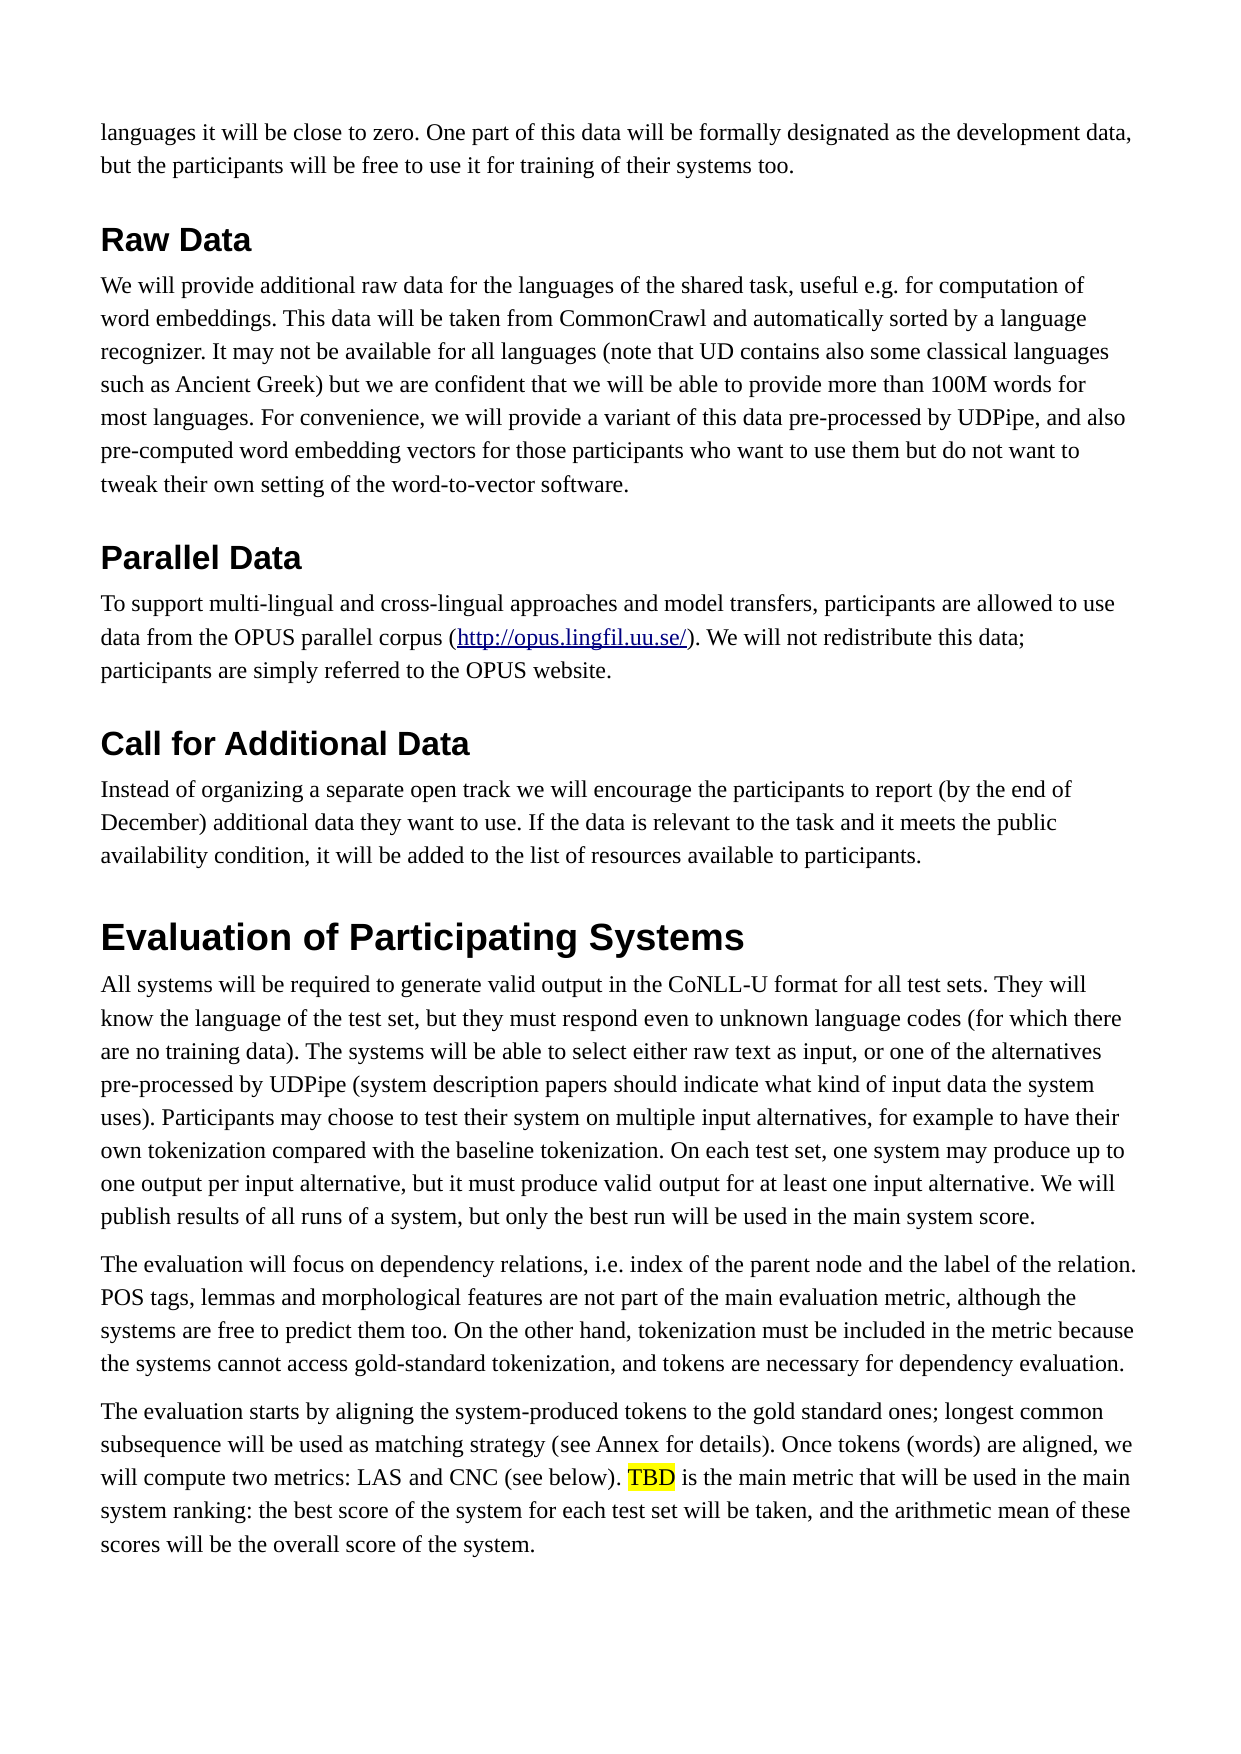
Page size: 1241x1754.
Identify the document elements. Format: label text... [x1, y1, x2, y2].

subtitle Parallel Data [100, 538, 1140, 577]
text To support multi-lingual and cross-lingual approaches and model transfers, participants are allowed to use data from the OPUS parallel corpus (http://opus.lingfil.uu.se/). We will not redistribute this data; participants are simply referred to the OPUS website. [100, 589, 1140, 683]
subtitle Evaluation of Participating Systems [100, 914, 1140, 958]
text The evaluation will focus on dependency relations, i.e. index of the parent node and the label of the relation. POS tags, lemmas and morphological features are not part of the main evaluation metric, although the systems are free to predict them too. On the other hand, tokenization must be included in the metric because the systems cannot access gold-standard tokenization, and tokens are necessary for dependency evaluation. [100, 1250, 1140, 1377]
text The evaluation starts by aligning the system-produced tokens to the gold standard ones; longest common subsequence will be used as matching strategy (see Annex for details). Once tokens (words) are aligned, we will compute two metrics: LAS and CNC (see below). TBD is the main metric that will be used in the main system ranking: the best score of the system for each test set will be taken, and the arithmetic mean of these scores will be the overall score of the system. [100, 1397, 1140, 1557]
subtitle Call for Additional Data [100, 724, 1140, 763]
text Instead of organizing a separate open track we will encourage the participants to report (by the end of December) additional data they want to use. If the data is relevant to the task and it meets the public availability condition, it will be added to the list of resources available to participants. [100, 775, 1140, 869]
text All systems will be required to generate valid output in the CoNLL-U format for all test sets. They will know the language of the test set, but they must respond even to unknown language codes (for which there are no training data). The systems will be able to select either raw text as input, or one of the alternatives pre-processed by UDPipe (system description papers should indicate what kind of input data the system uses). Participants may choose to test their system on multiple input alternatives, for example to have their own tokenization compared with the baseline tokenization. On each test set, one system may produce up to one output per input alternative, but it must produce valid output for at least one input alternative. We will publish results of all runs of a system, but only the best run will be used in the main system score. [100, 970, 1140, 1230]
text We will provide additional raw data for the languages of the shared task, useful e.g. for computation of word embeddings. This data will be taken from CommonCrawl and automatically sorted by a language recognizer. It may not be available for all languages (note that UD contains also some classical languages such as Ancient Greek) but we are confident that we will be able to provide more than 100M words for most languages. For convenience, we will provide a variant of this data pre-processed by UDPipe, and also pre-computed word embedding vectors for those participants who want to use them but do not want to tweak their own setting of the word-to-vector software. [100, 271, 1140, 497]
subtitle Raw Data [100, 220, 1140, 258]
text languages it will be close to zero. One part of this data will be formally designated as the development data, but the participants will be free to use it for training of their systems too. [100, 118, 1140, 179]
